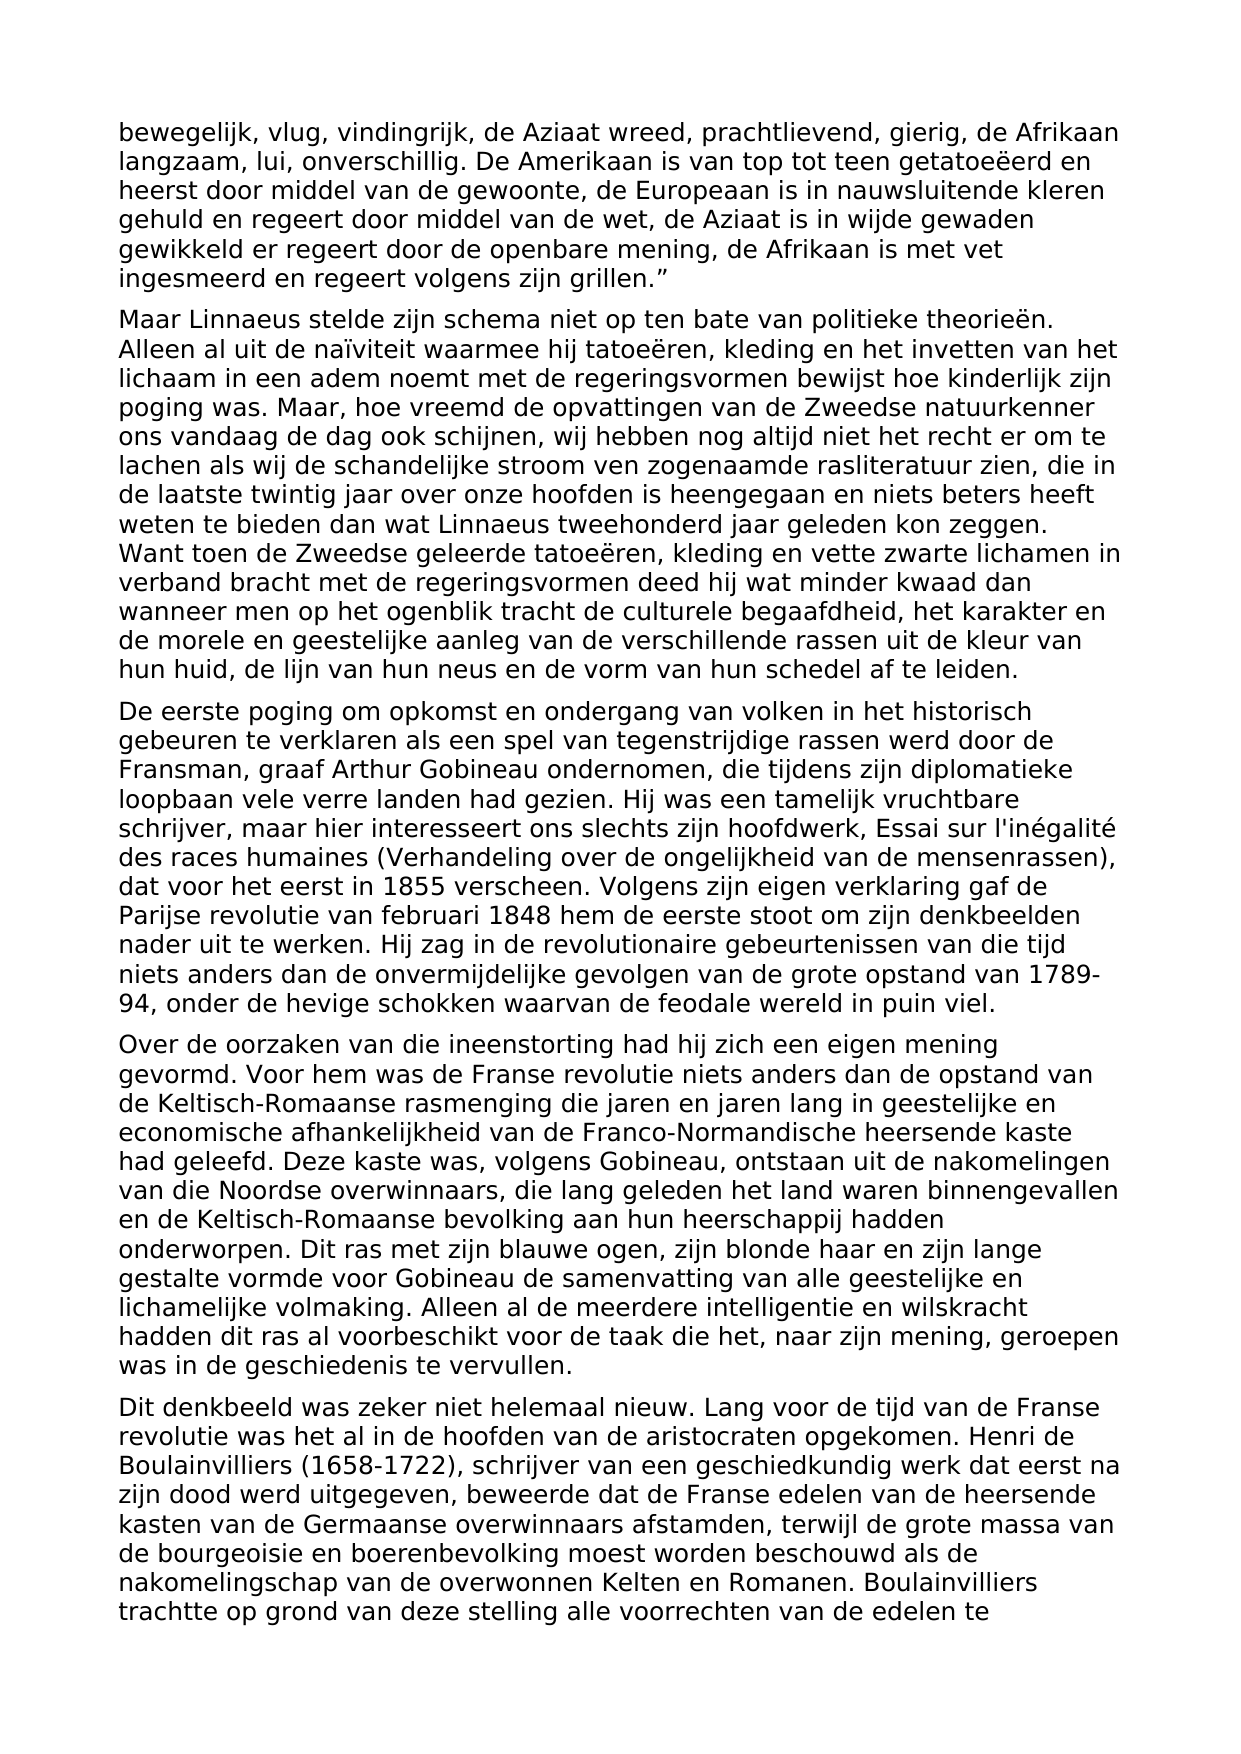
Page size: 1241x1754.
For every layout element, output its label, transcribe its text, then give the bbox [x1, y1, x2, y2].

text De eerste poging om opkomst en ondergang van volken in het historisch gebeuren te verklaren als een spel van tegenstrijdige rassen werd door de Fransman, graaf Arthur Gobineau ondernomen, die tijdens zijn diplomatieke loopbaan vele verre landen had gezien. Hij was een tamelijk vruchtbare schrijver, maar hier interesseert ons slechts zijn hoofdwerk, Essai sur l'inégalité des races humaines (Verhandeling over de ongelijkheid van de mensenrassen), dat voor het eerst in 1855 verscheen. Volgens zijn eigen verklaring gaf de Parijse revolutie van februari 1848 hem de eerste stoot om zijn denkbeelden nader uit te werken. Hij zag in de revolutionaire gebeurtenissen van die tijd niets anders dan de onvermijdelijke gevolgen van de grote opstand van 1789-94, onder de hevige schokken waarvan de feodale wereld in puin viel. [118, 697, 1122, 1018]
text Over de oorzaken van die ineenstorting had hij zich een eigen mening gevormd. Voor hem was de Franse revolutie niets anders dan de opstand van de Keltisch-Romaanse rasmenging die jaren en jaren lang in geestelijke en economische afhankelijkheid van de Franco-Normandische heersende kaste had geleefd. Deze kaste was, volgens Gobineau, ontstaan uit de nakomelingen van die Noordse overwinnaars, die lang geleden het land waren binnengevallen en de Keltisch-Romaanse bevolking aan hun heerschappij hadden onderworpen. Dit ras met zijn blauwe ogen, zijn blonde haar en zijn lange gestalte vormde voor Gobineau de samenvatting van alle geestelijke en lichamelijke volmaking. Alleen al de meerdere intelligentie en wilskracht hadden dit ras al voorbeschikt voor de taak die het, naar zijn mening, geroepen was in de geschiedenis te vervullen. [118, 1031, 1122, 1381]
text Dit denkbeeld was zeker niet helemaal nieuw. Lang voor de tijd van de Franse revolutie was het al in de hoofden van de aristocraten opgekomen. Henri de Boulainvilliers (1658-1722), schrijver van een geschiedkundig werk dat eerst na zijn dood werd uitgegeven, beweerde dat de Franse edelen van de heersende kasten van de Germaanse overwinnaars afstamden, terwijl de grote massa van de bourgeoisie en boerenbevolking moest worden beschouwd als de nakomelingschap van de overwonnen Kelten en Romanen. Boulainvilliers trachtte op grond van deze stelling alle voorrechten van de edelen te [118, 1393, 1122, 1626]
text bewegelijk, vlug, vindingrijk, de Aziaat wreed, prachtlievend, gierig, de Afrikaan langzaam, lui, onverschillig. De Amerikaan is van top tot teen getatoeëerd en heerst door middel van de gewoonte, de Europeaan is in nauwsluitende kleren gehuld en regeert door middel van de wet, de Aziaat is in wijde gewaden gewikkeld er regeert door de openbare mening, de Afrikaan is met vet ingesmeerd en regeert volgens zijn grillen.” [118, 118, 1122, 293]
text Maar Linnaeus stelde zijn schema niet op ten bate van politieke theorieën. Alleen al uit de naïviteit waarmee hij tatoeëren, kleding en het invetten van het lichaam in een adem noemt met de regeringsvormen bewijst hoe kinderlijk zijn poging was. Maar, hoe vreemd de opvattingen van de Zweedse natuurkenner ons vandaag de dag ook schijnen, wij hebben nog altijd niet het recht er om te lachen als wij de schandelijke stroom ven zogenaamde rasliteratuur zien, die in de laatste twintig jaar over onze hoofden is heengegaan en niets beters heeft weten te bieden dan wat Linnaeus tweehonderd jaar geleden kon zeggen. Want toen de Zweedse geleerde tatoeëren, kleding en vette zwarte lichamen in verband bracht met de regeringsvormen deed hij wat minder kwaad dan wanneer men op het ogenblik tracht de culturele begaafdheid, het karakter en de morele en geestelijke aanleg van de verschillende rassen uit de kleur van hun huid, de lijn van hun neus en de vorm van hun schedel af te leiden. [118, 306, 1122, 685]
